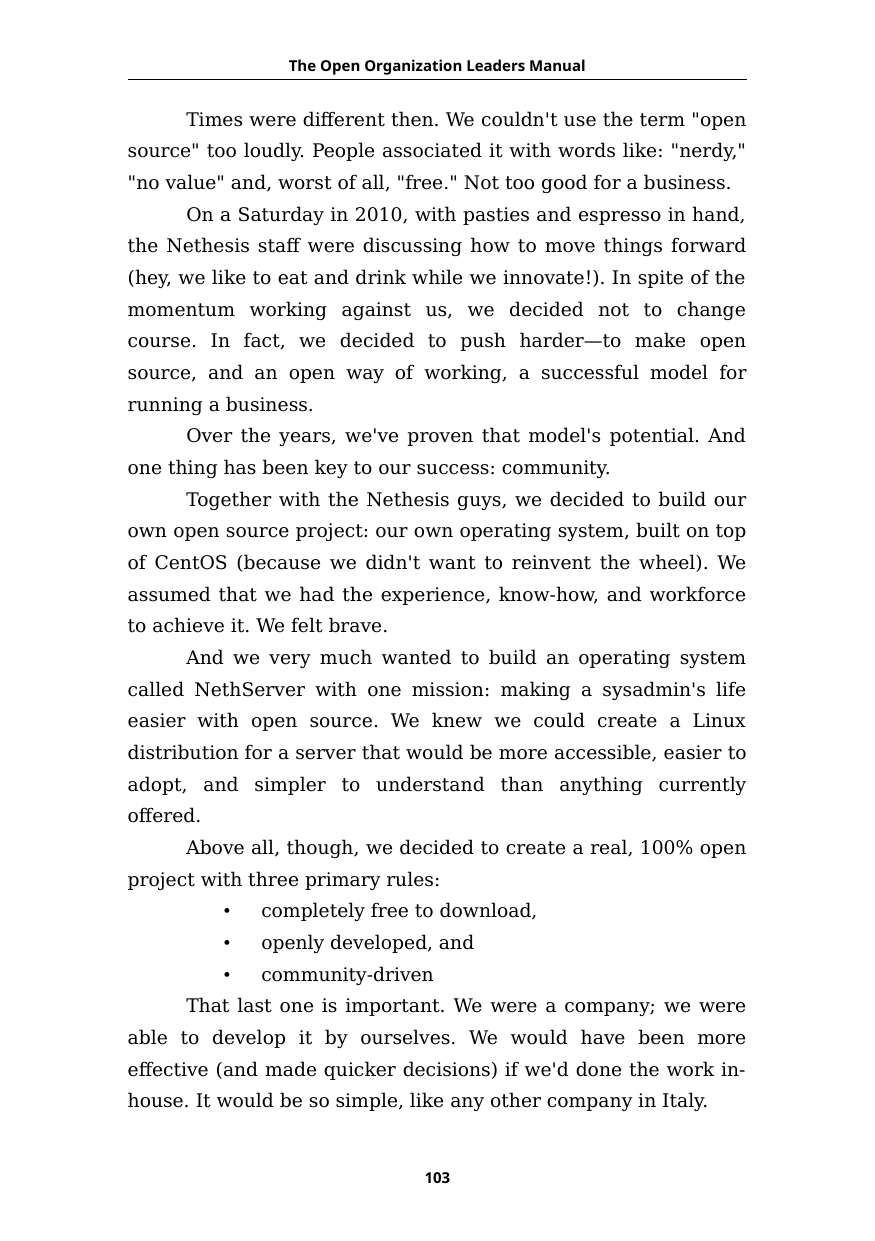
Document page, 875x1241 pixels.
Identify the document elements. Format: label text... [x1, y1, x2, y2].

list openly developed, and [223, 932, 747, 954]
list completely free to download, [223, 900, 747, 922]
text Times were different then. We couldn't use the term "open source" too loudly. People associated it with words like: "nerdy," "no value" and, worst of all, "free." Not too good for a business. [127, 109, 747, 194]
text On a Saturday in 2010, with pasties and espresso in hand, the Nethesis staff were discussing how to move things forward (hey, we like to eat and drink while we innovate!). In spite of the momentum working against us, we decided not to change course. In fact, we decided to push harder—to make open source, and an open way of working, a successful model for running a business. [127, 204, 747, 416]
text Together with the Nethesis guys, we decided to build our own open source project: our own operating system, built on top of CentOS (because we didn't want to reinvent the wheel). We assumed that we had the experience, know-how, and workforce to achieve it. We felt brave. [127, 489, 747, 637]
text That last one is important. We were a company; we were able to develop it by ourselves. We would have been more effective (and made quicker decisions) if we'd done the work in-house. It would be so simple, like any other company in Italy. [127, 995, 747, 1112]
text Above all, though, we decided to create a real, 100% open project with three primary rules: [127, 837, 747, 891]
text And we very much wanted to build an operating system called NethServer with one mission: making a sysadmin's life easier with open source. We knew we could create a Linux distribution for a server that would be more accessible, easier to adopt, and simpler to understand than anything currently offered. [127, 647, 747, 827]
list community-driven [223, 964, 747, 986]
text Over the years, we've proven that model's potential. And one thing has been key to our success: community. [127, 425, 747, 479]
